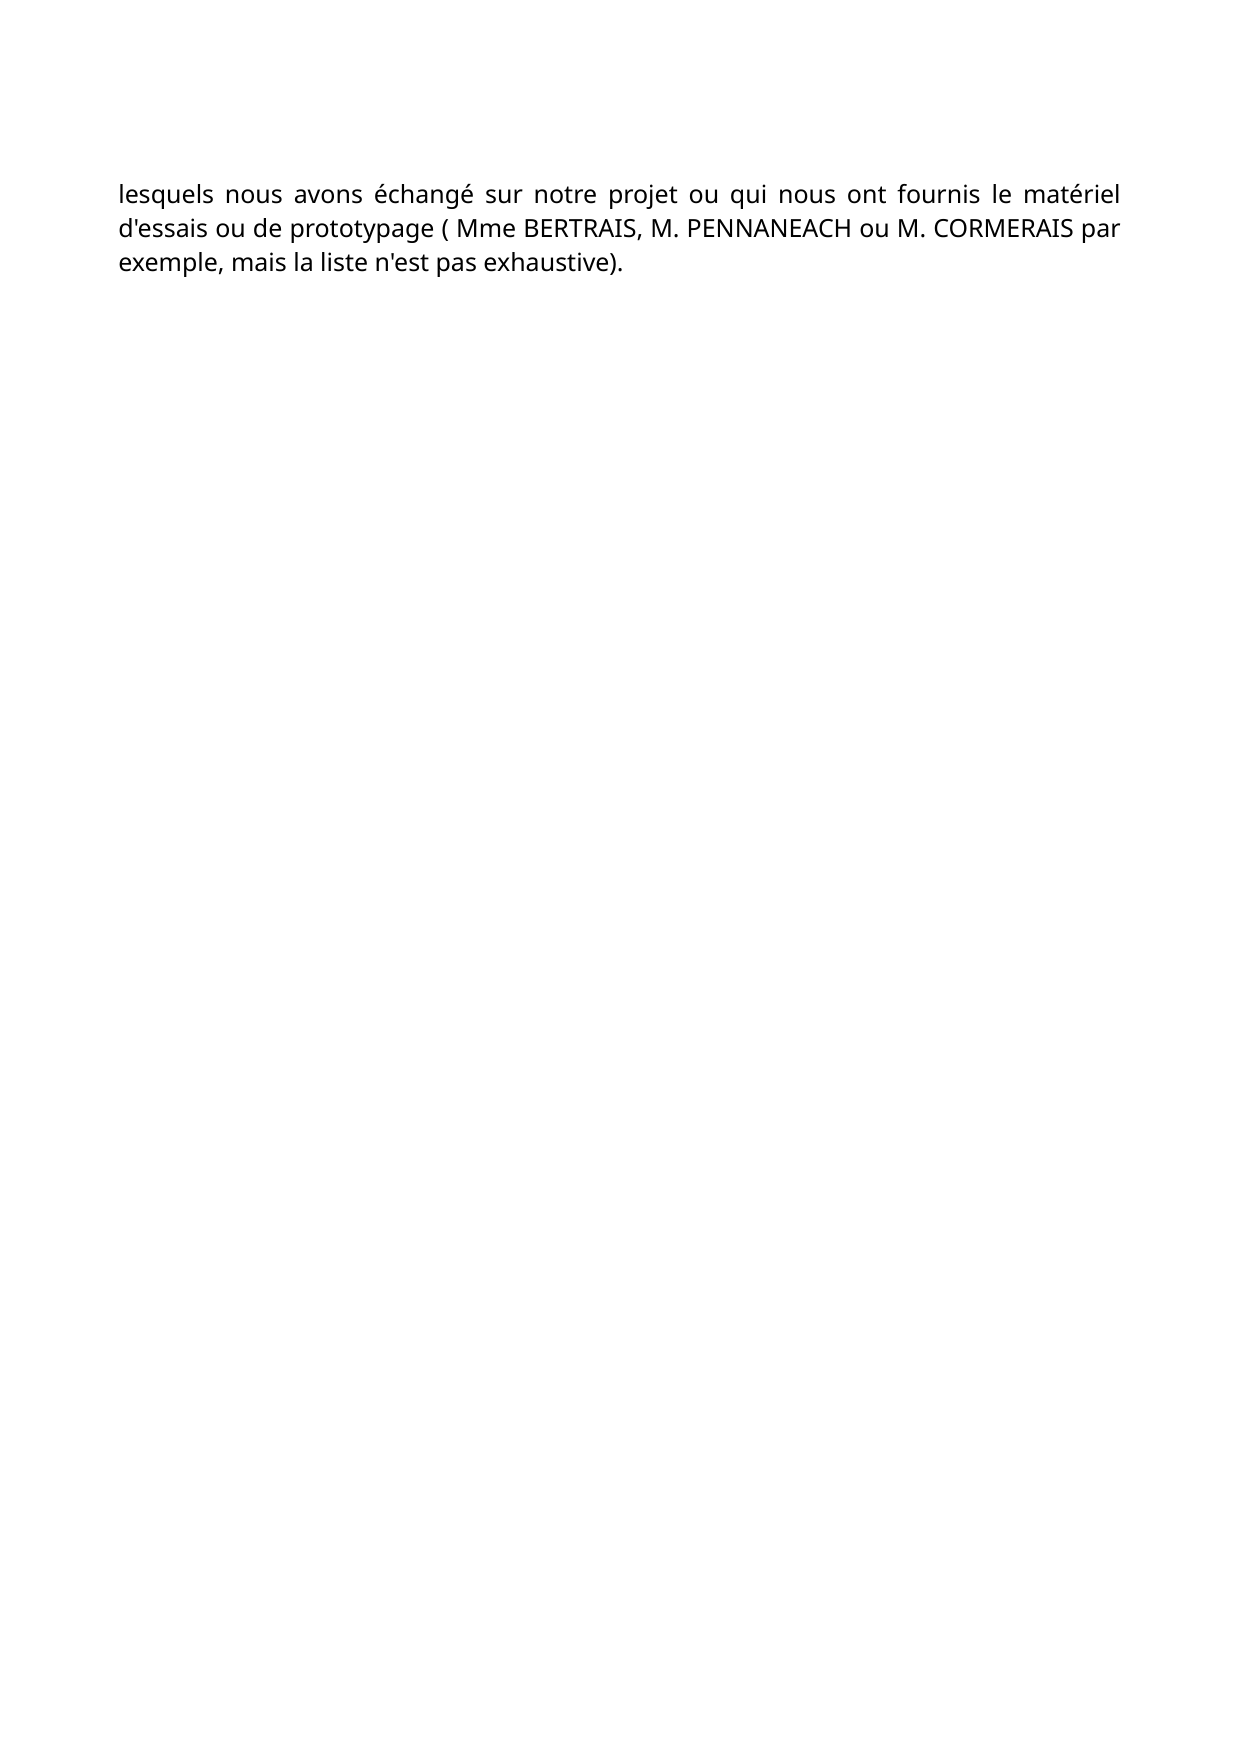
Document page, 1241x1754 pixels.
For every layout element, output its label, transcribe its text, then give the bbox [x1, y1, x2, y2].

text lesquels nous avons échangé sur notre projet ou qui nous ont fournis le matériel d'essais ou de prototypage ( Mme BERTRAIS, M. PENNANEACH ou M. CORMERAIS par exemple, mais la liste n'est pas exhaustive). [118, 176, 1122, 278]
